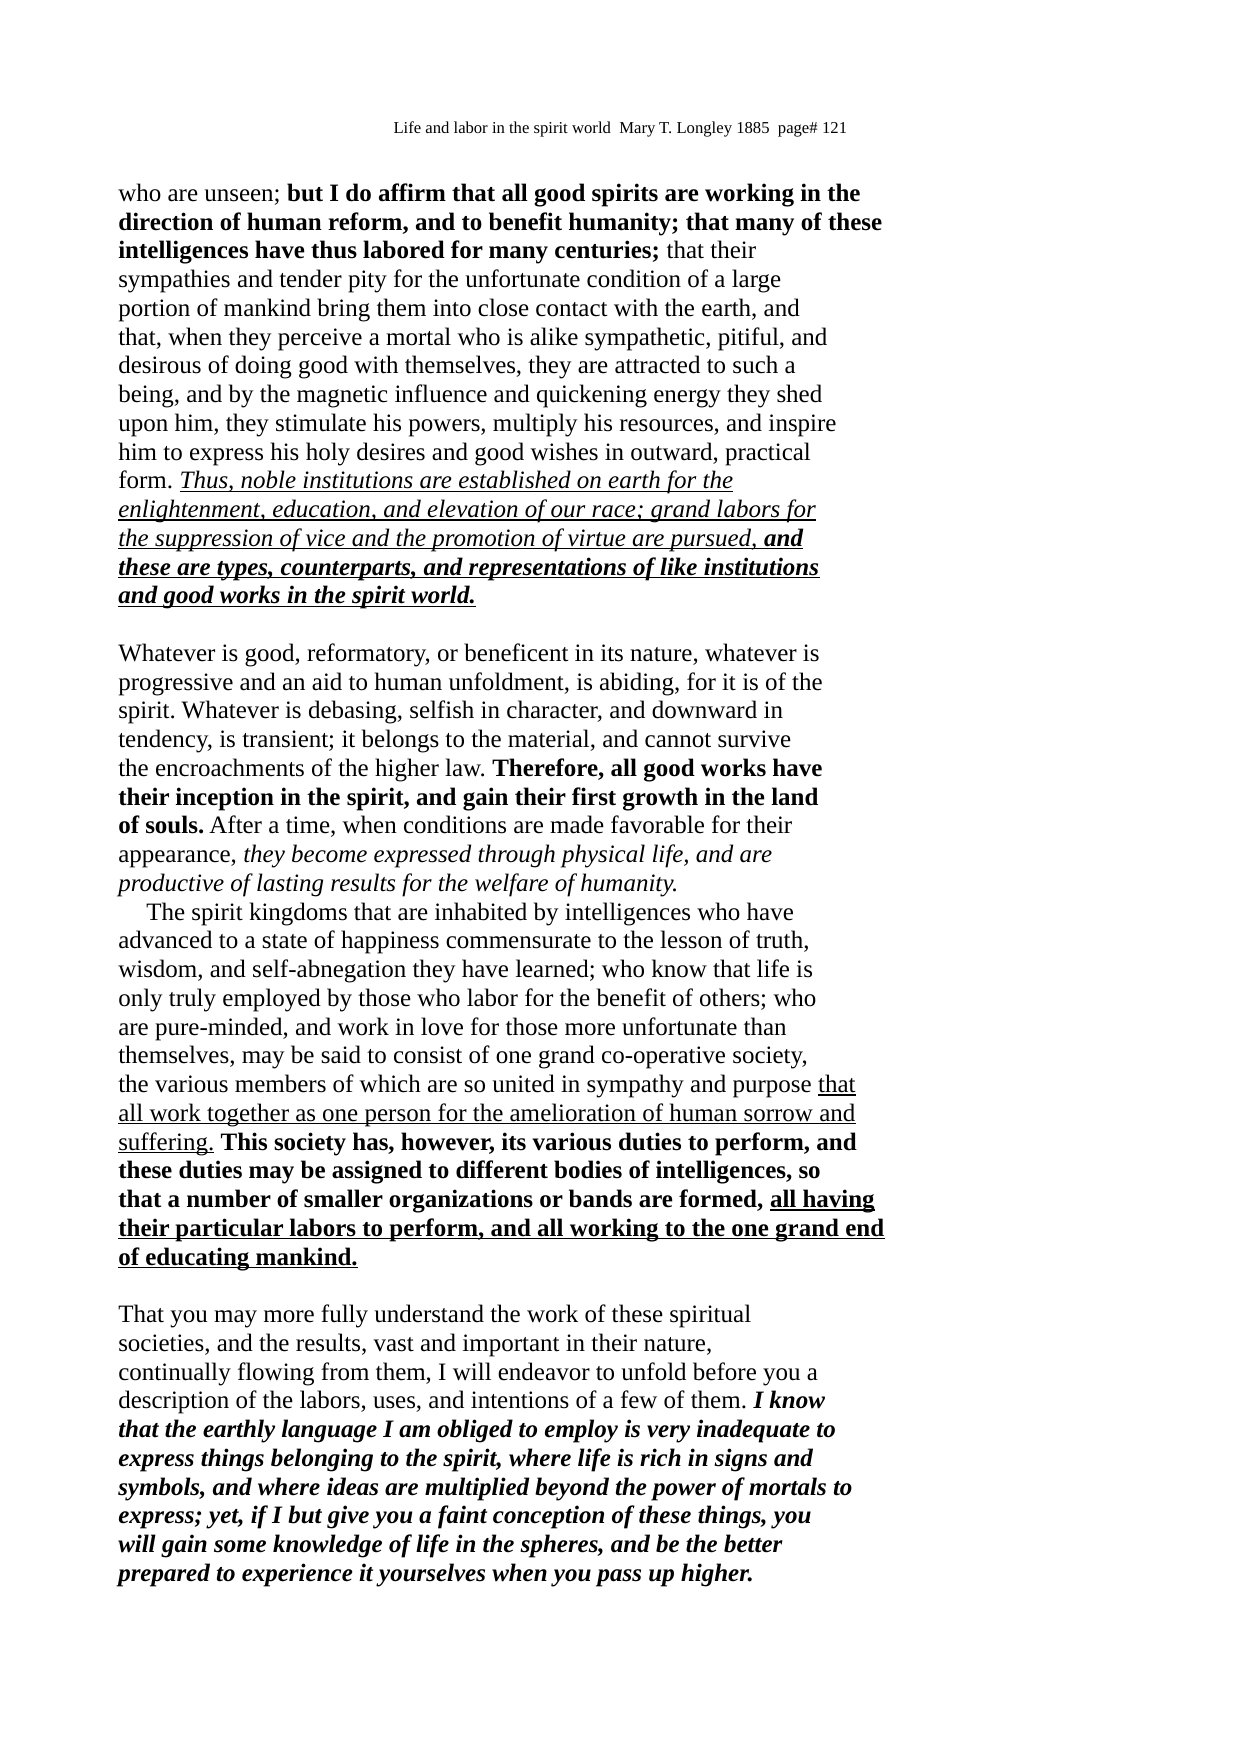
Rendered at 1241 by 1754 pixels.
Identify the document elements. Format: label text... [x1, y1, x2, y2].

text who are unseen; but I do affirm that all good spirits are working in the [118, 178, 1122, 207]
text that a number of smaller organizations or bands are formed, all having [118, 1184, 1122, 1213]
text Whatever is good, reformatory, or beneficent in its nature, whatever is [118, 638, 1122, 667]
text him to express his holy desires and good wishes in outward, practical [118, 437, 1122, 466]
text societies, and the results, vast and important in their nature, [118, 1328, 1122, 1357]
text are pure-minded, and work in love for those more unfortunate than [118, 1012, 1122, 1041]
text that, when they perceive a mortal who is alike sympathetic, pitiful, and [118, 322, 1122, 351]
text symbols, and where ideas are multiplied beyond the power of mortals to [118, 1472, 1122, 1501]
text spirit. Whatever is debasing, selfish in character, and downward in [118, 696, 1122, 724]
text all work together as one person for the amelioration of human sorrow and [118, 1098, 1122, 1127]
text the suppression of vice and the promotion of virtue are pursued, and [118, 523, 1122, 552]
text the encroachments of the higher law. Therefore, all good works have [118, 753, 1122, 782]
text only truly employed by those who labor for the benefit of others; who [118, 983, 1122, 1012]
text desirous of doing good with themselves, they are attracted to such a [118, 351, 1122, 379]
text themselves, may be said to consist of one grand co-operative society, [118, 1041, 1122, 1069]
text these are types, counterparts, and representations of like institutions [118, 552, 1122, 581]
text continually flowing from them, I will endeavor to unfold before you a [118, 1357, 1122, 1386]
text That you may more fully understand the work of these spiritual [118, 1299, 1122, 1328]
text description of the labors, uses, and intentions of a few of them. I know [118, 1386, 1122, 1414]
text of souls. After a time, when conditions are made favorable for their [118, 811, 1122, 839]
text express things belonging to the spirit, where life is rich in signs and [118, 1443, 1122, 1472]
text upon him, they stimulate his powers, multiply his resources, and inspire [118, 408, 1122, 437]
text advanced to a state of happiness commensurate to the lesson of truth, [118, 926, 1122, 954]
text The spirit kingdoms that are inhabited by intelligences who have [118, 897, 1122, 926]
text form. Thus, noble institutions are established on earth for the [118, 466, 1122, 494]
text tendency, is transient; it belongs to the material, and cannot survive [118, 724, 1122, 753]
text appearance, they become expressed through physical life, and are [118, 839, 1122, 868]
text their particular labors to perform, and all working to the one grand end [118, 1213, 1122, 1242]
text portion of mankind bring them into close contact with the earth, and [118, 293, 1122, 322]
text will gain some knowledge of life in the spheres, and be the better [118, 1529, 1122, 1558]
text these duties may be assigned to different bodies of intelligences, so [118, 1156, 1122, 1184]
text enlightenment, education, and elevation of our race; grand labors for [118, 494, 1122, 523]
text being, and by the magnetic influence and quickening energy they shed [118, 379, 1122, 408]
text suffering. This society has, however, its various duties to perform, and [118, 1127, 1122, 1156]
text productive of lasting results for the welfare of humanity. [118, 868, 1122, 897]
text sympathies and tender pity for the unfortunate condition of a large [118, 264, 1122, 293]
text that the earthly language I am obliged to employ is very inadequate to [118, 1414, 1122, 1443]
text prepared to experience it yourselves when you pass up higher. [118, 1558, 1122, 1587]
text express; yet, if I but give you a faint conception of these things, you [118, 1501, 1122, 1529]
text their inception in the spirit, and gain their first growth in the land [118, 782, 1122, 811]
text intelligences have thus labored for many centuries; that their [118, 236, 1122, 264]
text the various members of which are so united in sympathy and purpose that [118, 1069, 1122, 1098]
text direction of human reform, and to benefit humanity; that many of these [118, 207, 1122, 236]
text of educating mankind. [118, 1242, 1122, 1271]
text progressive and an aid to human unfoldment, is abiding, for it is of the [118, 667, 1122, 696]
text wisdom, and self-abnegation they have learned; who know that life is [118, 954, 1122, 983]
text and good works in the spirit world. [118, 581, 1122, 609]
